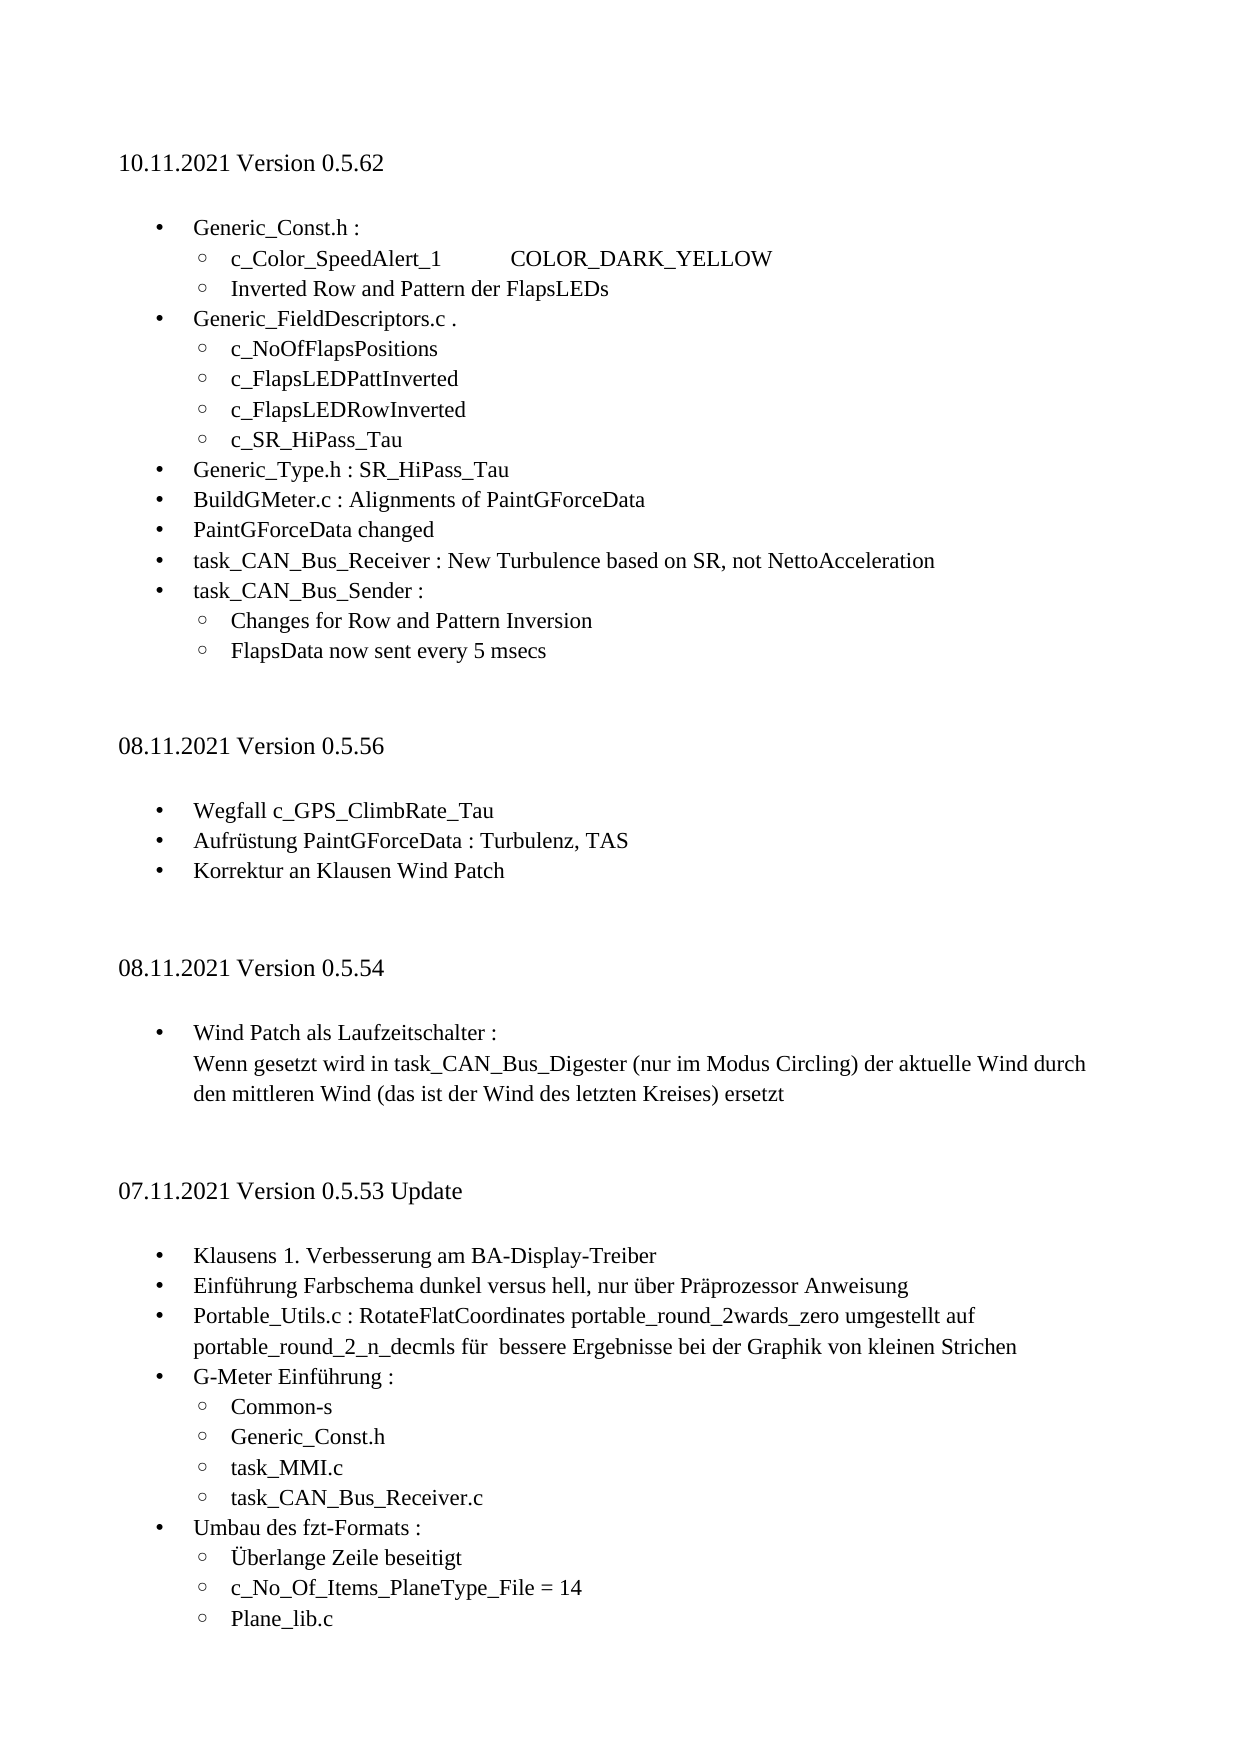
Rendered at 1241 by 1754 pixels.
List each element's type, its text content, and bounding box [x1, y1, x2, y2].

list c_FlapsLEDPattInverted [193, 365, 1122, 392]
list Generic_Const.h : [156, 214, 1122, 241]
list c_Color_SpeedAlert_1 COLOR_DARK_YELLOW [193, 244, 1122, 271]
list Wind Patch als Laufzeitschalter : Wenn gesetzt wird in task_CAN_Bus_Digester (nur im Modus Circling) der aktuelle Wind durch den mittleren Wind (das ist der Wind des letzten Kreises) ersetzt [156, 1019, 1122, 1106]
list task_CAN_Bus_Sender : [156, 577, 1122, 603]
list c_NoOfFlapsPositions [193, 335, 1122, 362]
list task_MMI.c [193, 1454, 1122, 1480]
list Korrektur an Klausen Wind Patch [156, 857, 1122, 883]
text 07.11.2021 Version 0.5.53 Update [118, 1176, 1122, 1205]
list task_CAN_Bus_Receiver.c [193, 1484, 1122, 1510]
list c_FlapsLEDRowInverted [193, 396, 1122, 422]
list G-Meter Einführung : [156, 1363, 1122, 1389]
list Plane_lib.c [193, 1605, 1122, 1631]
list Portable_Utils.c : RotateFlatCoordinates portable_round_2wards_zero umgestellt auf portable_round_2_n_decmls für bessere Ergebnisse bei der Graphik von kleinen Strichen [156, 1303, 1122, 1359]
list Inverted Row and Pattern der FlapsLEDs [193, 275, 1122, 301]
text 08.11.2021 Version 0.5.54 [118, 953, 1122, 982]
list Common-s [193, 1393, 1122, 1419]
list PaintGForceData changed [156, 516, 1122, 543]
list Einführung Farbschema dunkel versus hell, nur über Präprozessor Anweisung [156, 1272, 1122, 1299]
list Changes for Row and Pattern Inversion [193, 607, 1122, 633]
list Generic_Type.h : SR_HiPass_Tau [156, 456, 1122, 482]
list BuildGMeter.c : Alignments of PaintGForceData [156, 486, 1122, 513]
list Generic_FieldDescriptors.c . [156, 305, 1122, 331]
list Wegfall c_GPS_ClimbRate_Tau [156, 797, 1122, 823]
list task_CAN_Bus_Receiver : New Turbulence based on SR, not NettoAcceleration [156, 547, 1122, 573]
list Aufrüstung PaintGForceData : Turbulenz, TAS [156, 827, 1122, 853]
list Umbau des fzt-Formats : [156, 1514, 1122, 1540]
list Generic_Const.h [193, 1423, 1122, 1450]
list c_No_Of_Items_PlaneType_File = 14 [193, 1574, 1122, 1601]
text 10.11.2021 Version 0.5.62 [118, 148, 1122, 177]
text 08.11.2021 Version 0.5.56 [118, 731, 1122, 759]
list c_SR_HiPass_Tau [193, 426, 1122, 452]
list Klausens 1. Verbesserung am BA-Display-Treiber [156, 1242, 1122, 1268]
list FlapsData now sent every 5 msecs [193, 637, 1122, 664]
list Überlange Zeile beseitigt [193, 1544, 1122, 1571]
